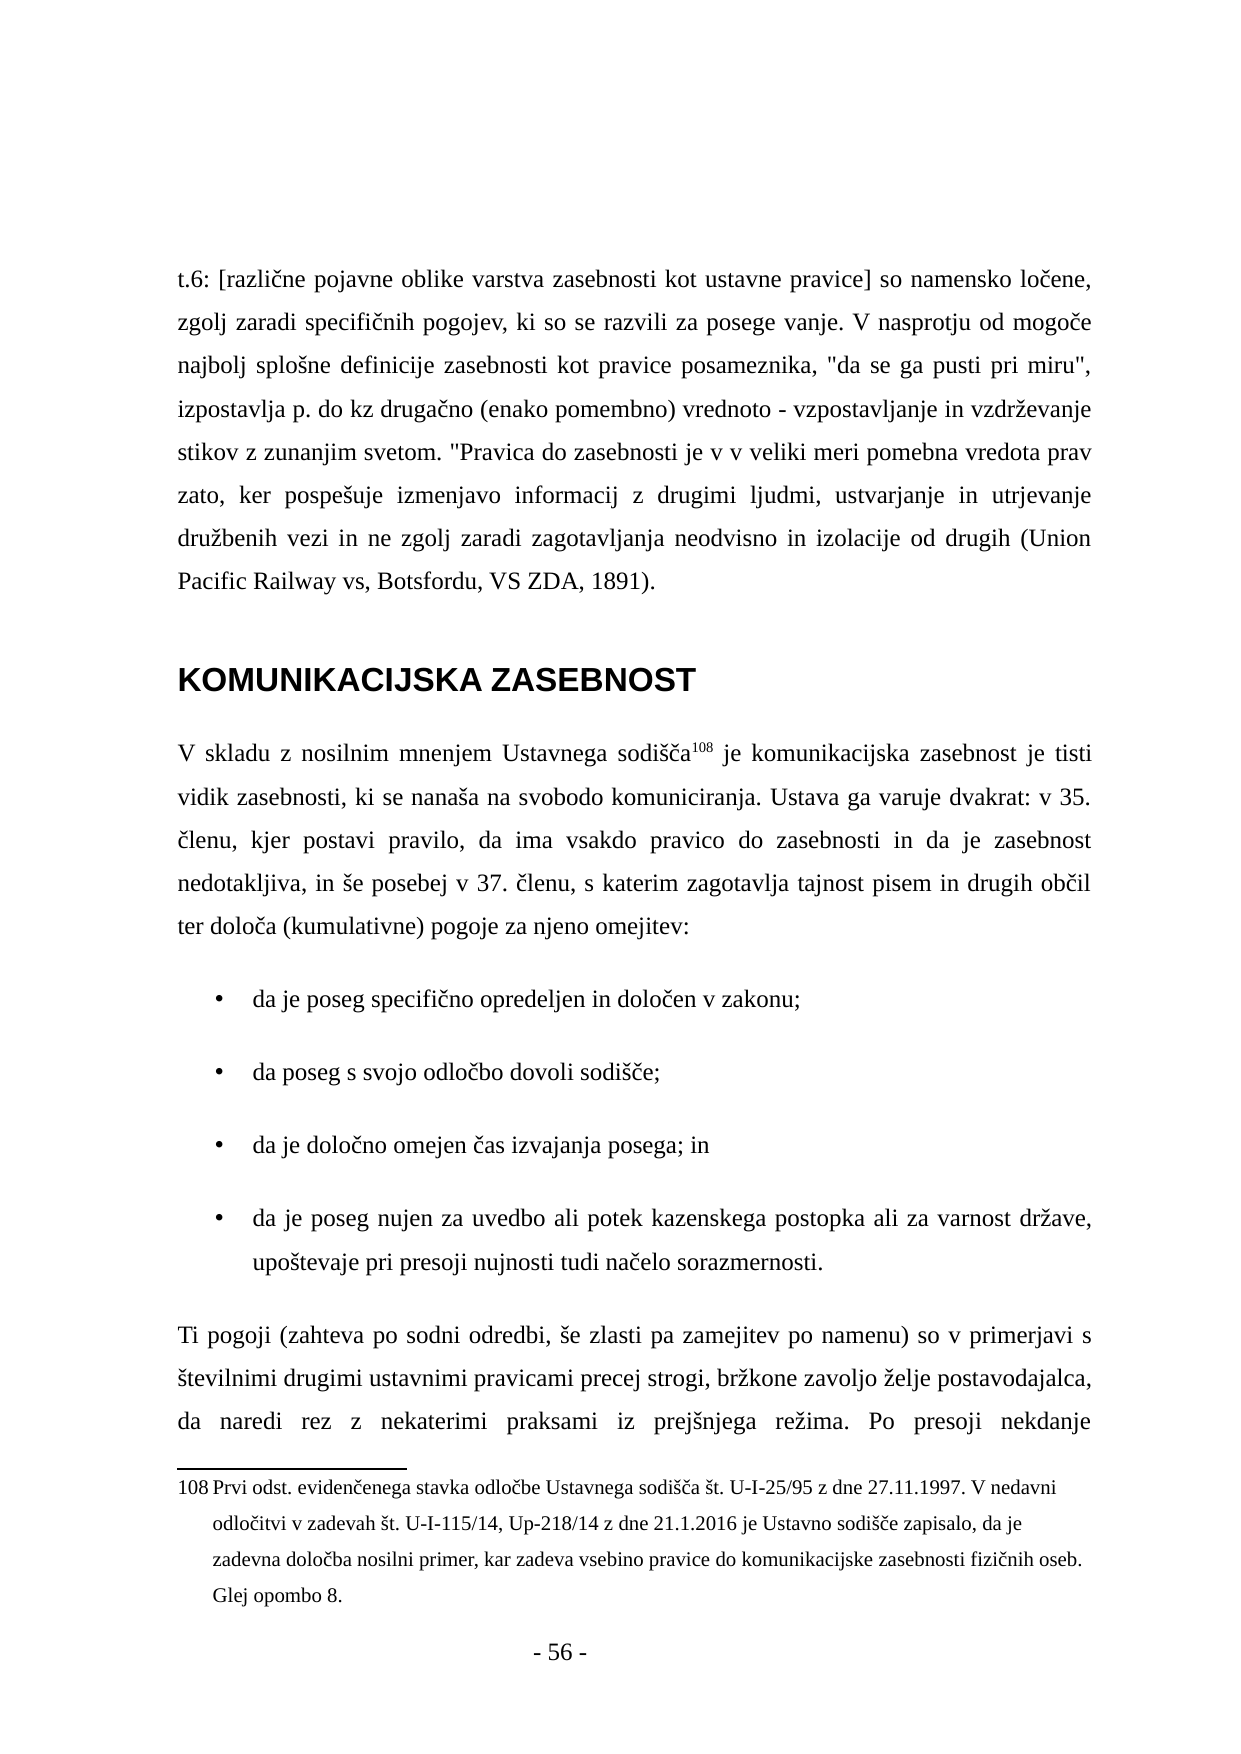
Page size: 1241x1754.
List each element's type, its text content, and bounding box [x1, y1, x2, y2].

text V skladu z nosilnim mnenjem Ustavnega sodišča je komunikacijska zasebnost je tisti vidik zasebnosti, ki se nanaša na svobodo komuniciranja. Ustava ga varuje dvakrat: v 35. členu, kjer postavi pravilo, da ima vsakdo pravico do zasebnosti in da je zasebnost nedotakljiva, in še posebej v 37. členu, s katerim zagotavlja tajnost pisem in drugih občil ter določa (kumulativne) pogoje za njeno omejitev: [177, 738, 1093, 940]
subtitle Komunikacijska zasebnost [177, 660, 1093, 698]
text t.6: [različne pojavne oblike varstva zasebnosti kot ustavne pravice] so namensko ločene, zgolj zaradi specifičnih pogojev, ki so se razvili za posege vanje. V nasprotju od mogoče najbolj splošne definicije zasebnosti kot pravice posameznika, "da se ga pusti pri miru", izpostavlja p. do kz drugačno (enako pomembno) vrednoto - vzpostavljanje in vzdrževanje stikov z zunanjim svetom. "Pravica do zasebnosti je v v veliki meri pomebna vredota prav zato, ker pospešuje izmenjavo informacij z drugimi ljudmi, ustvarjanje in utrjevanje družbenih vezi in ne zgolj zaradi zagotavljanja neodvisno in izolacije od drugih (Union Pacific Railway vs, Botsfordu, VS ZDA, 1891). [177, 264, 1093, 595]
text Ti pogoji (zahteva po sodni odredbi, še zlasti pa zamejitev po namenu) so v primerjavi s številnimi drugimi ustavnimi pravicami precej strogi, bržkone zavoljo želje postavodajalca, da naredi rez z nekaterimi praksami iz prejšnjega režima. Po presoji nekdanje [177, 1320, 1093, 1435]
list da je določno omejen čas izvajanja posega; in [215, 1130, 1093, 1159]
text Prvi odst. evidenčenega stavka odločbe Ustavnega sodišča št. U-I-25/95 z dne 27.11.1997. V nedavni odločitvi v zadevah št. U-I-115/14, Up-218/14 z dne 21.1.2016 je Ustavno sodišče zapisalo, da je zadevna določba nosilni primer, kar zadeva vsebino pravice do komunikacijske zasebnosti fizičnih oseb. Glej opombo 8. [177, 1475, 1093, 1607]
list da je poseg nujen za uvedbo ali potek kazenskega postopka ali za varnost države, upoštevaje pri presoji nujnosti tudi načelo sorazmernosti. [215, 1203, 1093, 1275]
list da je poseg specifično opredeljen in določen v zakonu; [215, 984, 1093, 1013]
list da poseg s svojo odločbo dovoli sodišče; [215, 1057, 1093, 1086]
